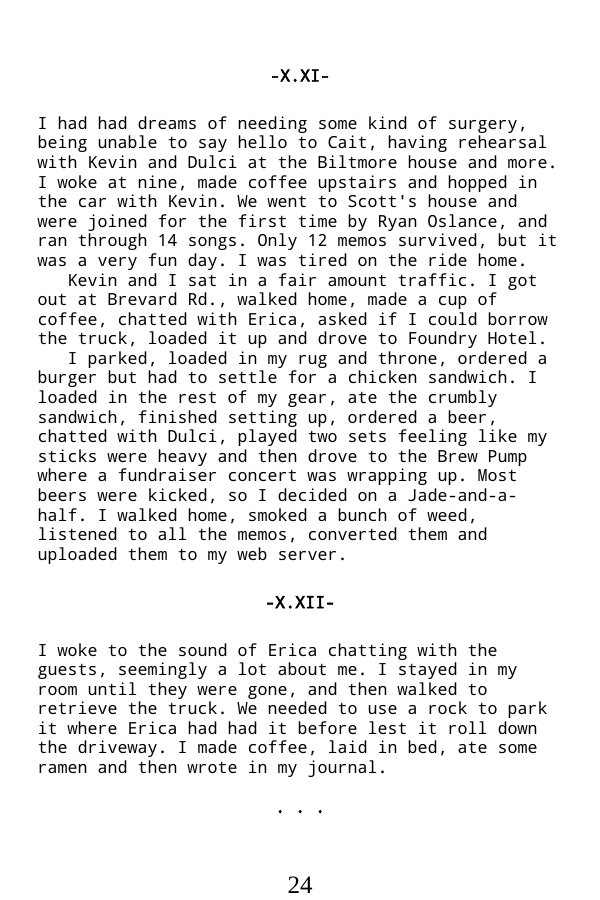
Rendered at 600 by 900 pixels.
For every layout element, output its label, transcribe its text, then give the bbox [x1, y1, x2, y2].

text . . . [37, 797, 562, 817]
text -X.XI- [37, 66, 562, 85]
text -X.XII- [37, 592, 562, 612]
text I parked, loaded in my rug and throne, ordered a burger but had to settle for a chicken sandwich. I loaded in the rest of my gear, ate the crumbly sandwich, finished setting up, ordered a beer, chatted with Dulci, played two sets feeling like my sticks were heavy and then drove to the Brew Pump where a fundraiser concert was wrapping up. Most beers were kicked, so I decided on a Jade-and-a-half. I walked home, smoked a bunch of weed, listened to all the memos, converted them and uploaded them to my web server. [37, 349, 562, 564]
text Kevin and I sat in a fair amount traffic. I got out at Brevard Rd., walked home, made a cup of coffee, chatted with Erica, asked if I could borrow the truck, loaded it up and drove to Foundry Hotel. [37, 270, 562, 349]
text I woke to the sound of Erica chatting with the guests, seemingly a lot about me. I stayed in my room until they were gone, and then walked to retrieve the truck. We needed to use a rock to park it where Erica had had it before lest it roll down the driveway. I made coffee, laid in bed, ate some ramen and then wrote in my journal. [37, 640, 562, 777]
text I had had dreams of needing some kind of surgery, being unable to say hello to Cait, having rehearsal with Kevin and Dulci at the Biltmore house and more. I woke at nine, made coffee upstairs and hopped in the car with Kevin. We went to Scott's house and were joined for the first time by Ryan Oslance, and ran through 14 songs. Only 12 memos survived, but it was a very fun day. I was tired on the ride home. [37, 114, 562, 270]
